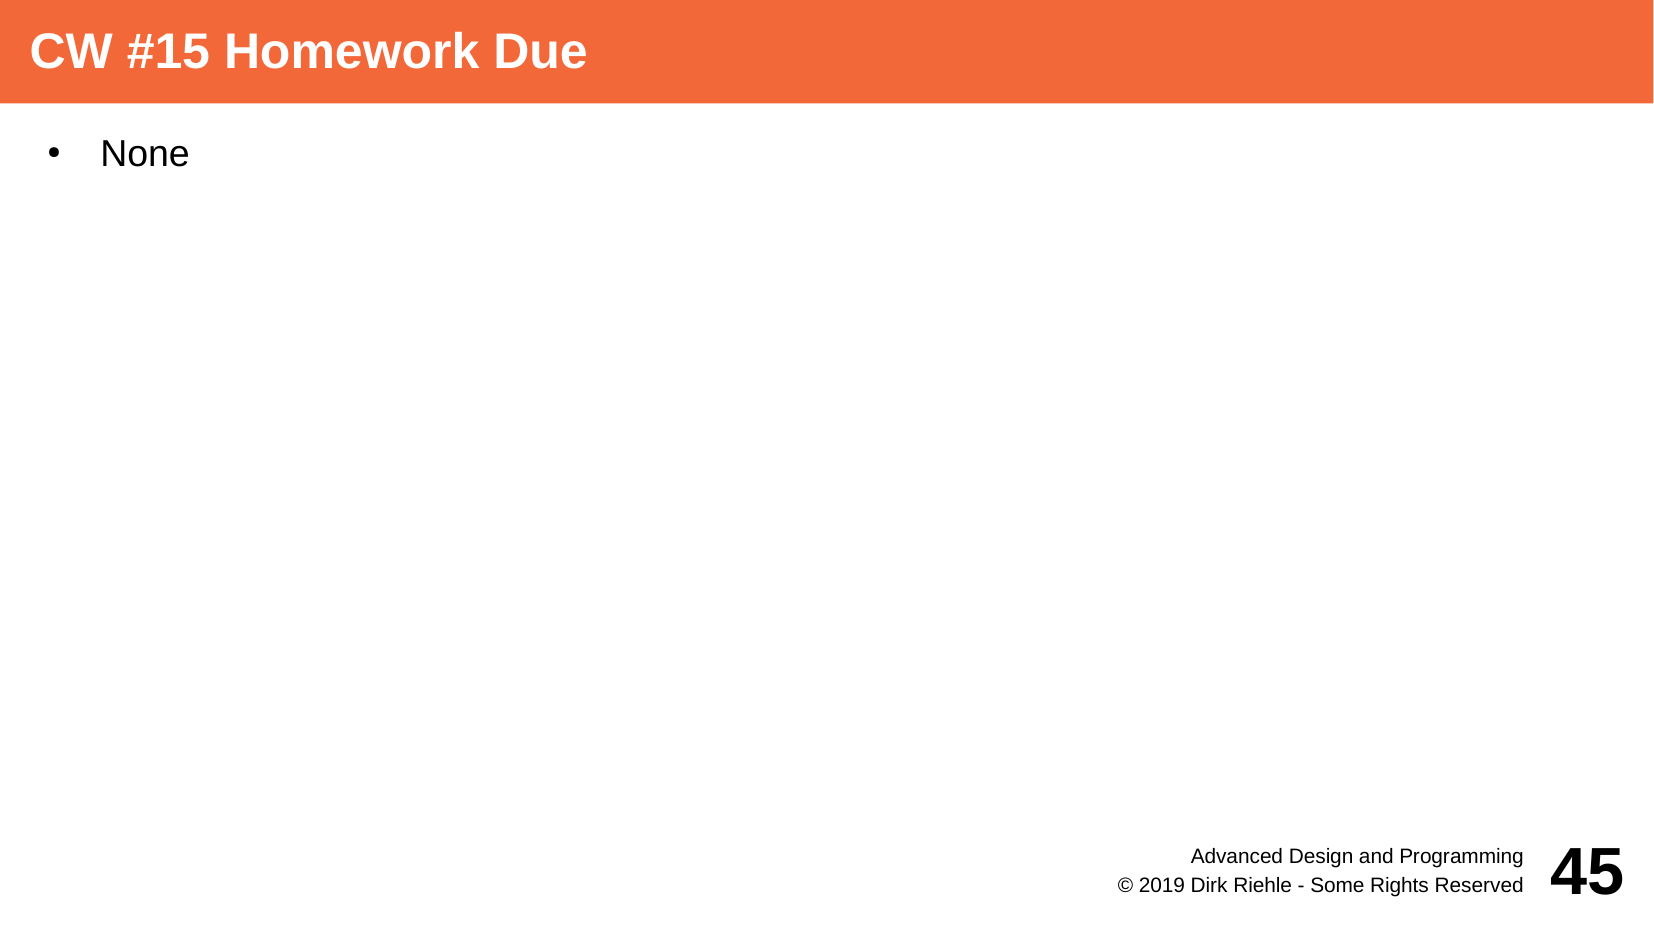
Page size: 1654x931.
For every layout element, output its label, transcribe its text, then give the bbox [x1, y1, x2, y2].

list None [29, 132, 1625, 813]
title CW #15 Homework Due [0, 0, 1654, 104]
